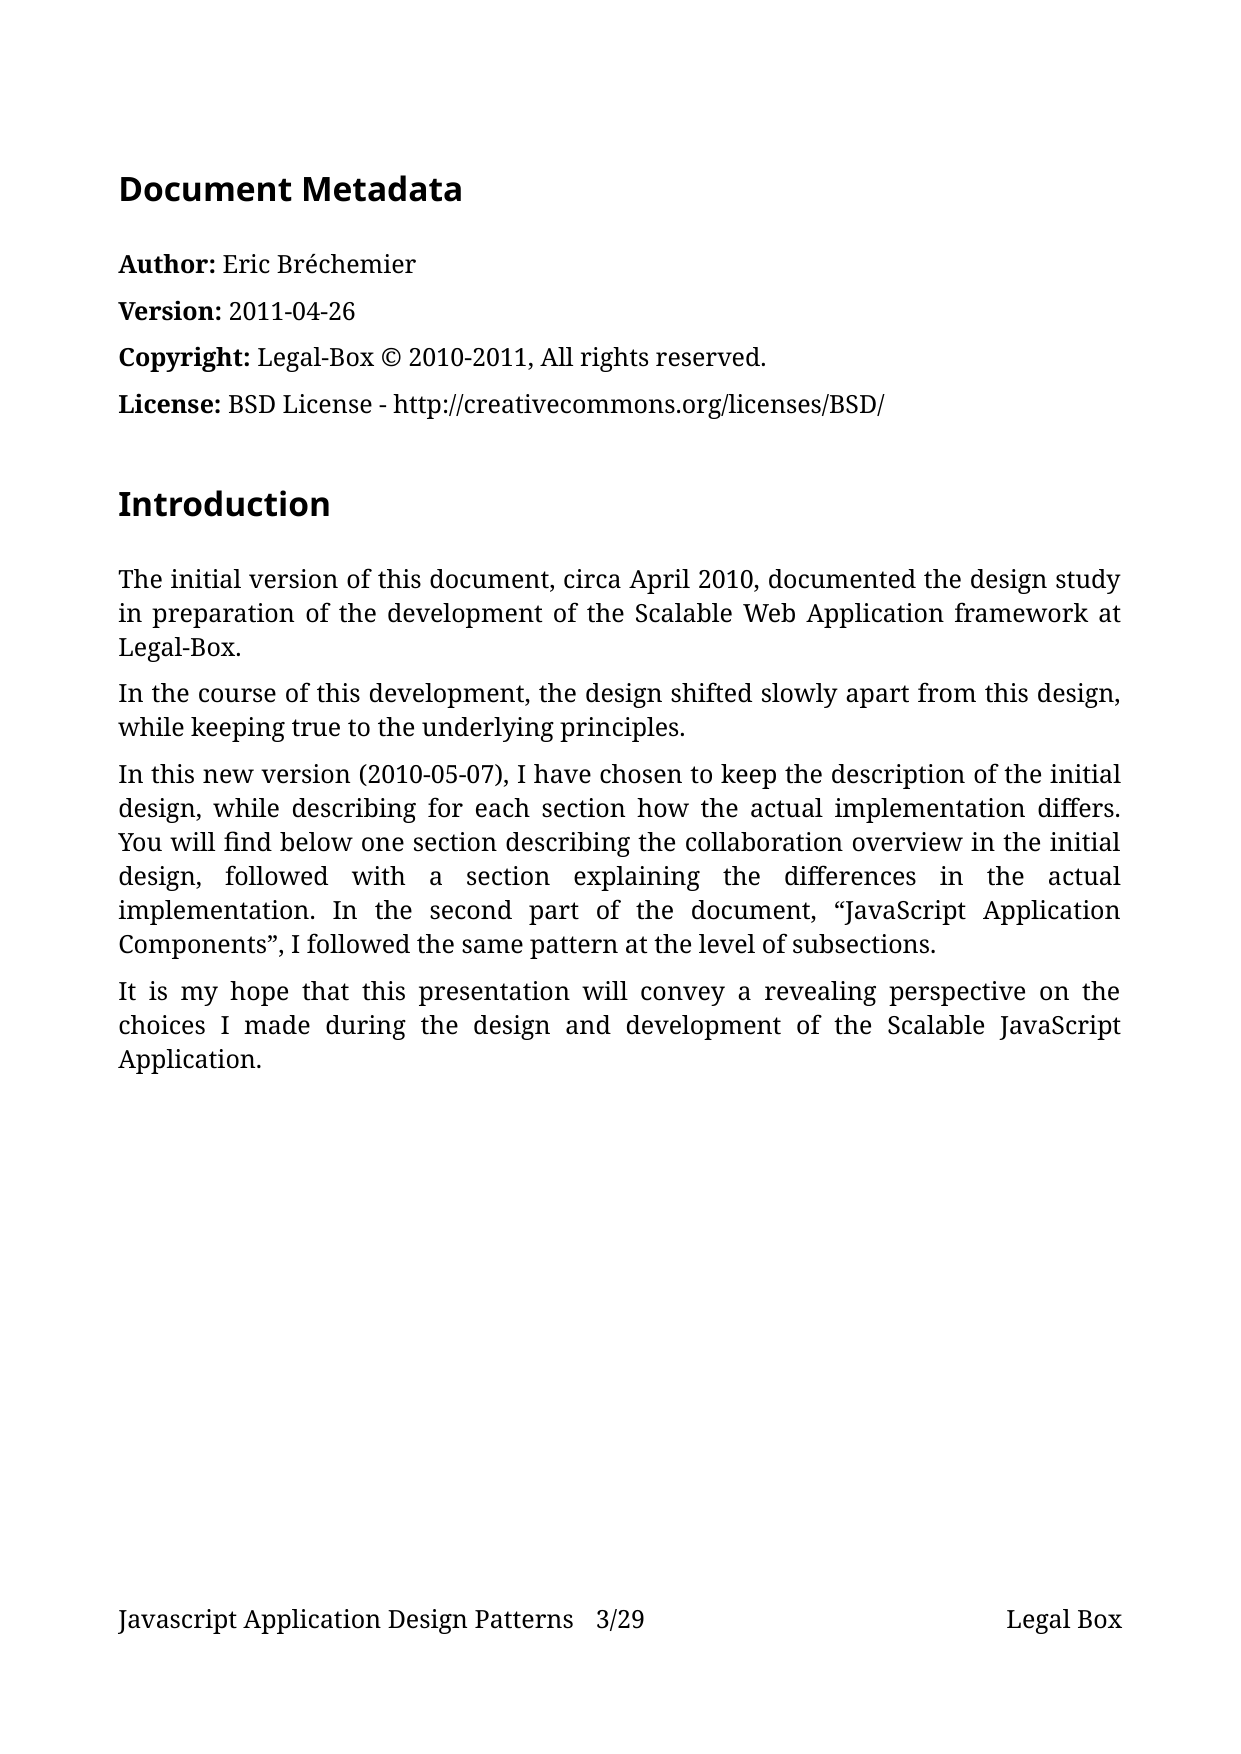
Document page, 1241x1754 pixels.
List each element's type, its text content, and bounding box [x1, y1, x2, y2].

text In this new version (2010-05-07), I have chosen to keep the description of the initial design, while describing for each section how the actual implementation differs. You will find below one section describing the collaboration overview in the initial design, followed with a section explaining the differences in the actual implementation. In the second part of the document, “JavaScript Application Components”, I followed the same pattern at the level of subsections. [118, 757, 1122, 961]
text Version: 2011-04-26 [118, 293, 1122, 327]
text Copyright: Legal-Box © 2010-2011, All rights reserved. [118, 340, 1122, 374]
text The initial version of this document, circa April 2010, documented the design study in preparation of the development of the Scalable Web Application framework at Legal-Box. [118, 561, 1122, 663]
subtitle Introduction [118, 480, 1122, 526]
text Author: Eric Bréchemier [118, 247, 1122, 281]
text It is my hope that this presentation will convey a revealing perspective on the choices I made during the design and development of the Scalable JavaScript Application. [118, 973, 1122, 1076]
text In the course of this development, the design shifted slowly apart from this design, while keeping true to the underlying principles. [118, 676, 1122, 744]
text License: BSD License - http://creativecommons.org/licenses/BSD/ [118, 386, 1122, 420]
subtitle Document Metadata [118, 165, 1122, 211]
